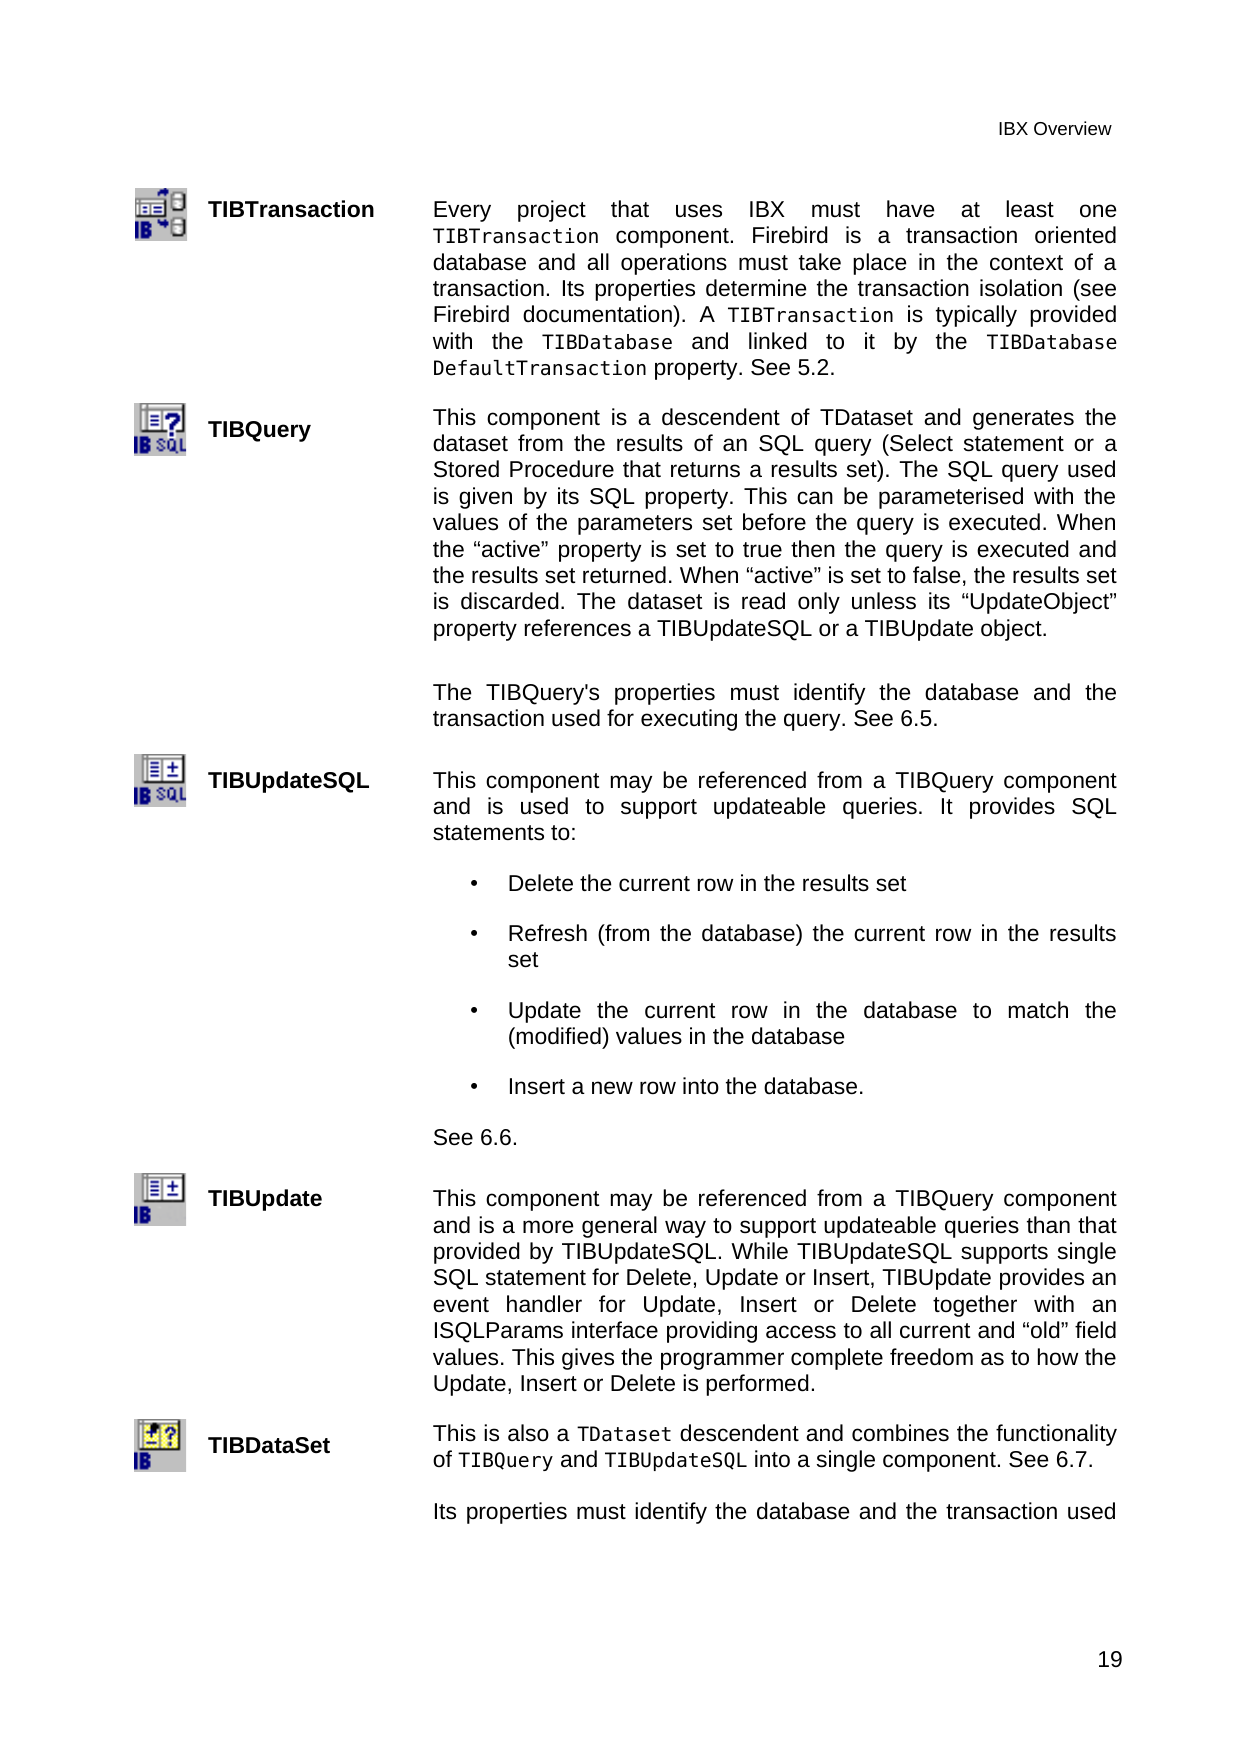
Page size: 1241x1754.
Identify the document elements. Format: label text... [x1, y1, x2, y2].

picture [134, 1173, 187, 1226]
table_cell TIBUpdateSQL [202, 749, 427, 1168]
table_cell [118, 1168, 202, 1414]
table_cell This component may be referenced from a TIBQuery component and is a more general way to support updateable queries than that provided by TIBUpdateSQL. While TIBUpdateSQL supports single SQL statement for Delete, Update or Insert, TIBUpdate provides an event handler for Update, Insert or Delete together with an ISQLParams interface providing access to all current and “old” field values. This gives the programmer complete freedom as to how the Update, Insert or Delete is performed. [427, 1168, 1123, 1414]
table_cell [118, 178, 202, 188]
table_cell [118, 749, 202, 754]
table_cell This component may be referenced from a TIBQuery component and is used to support updateable queries. It provides SQL statements to: Delete the current row in the results set Refresh (from the database) the current row in the results set Update the current row in the database to match the (modified) values in the database Insert a new row into the database. See 6.6. [427, 749, 1123, 1168]
table_cell This component is a descendent of TDataset and generates the dataset from the results of an SQL query (Select statement or a Stored Procedure that returns a results set). The SQL query used is given by its SQL property. This can be parameterised with the values of the parameters set before the query is executed. When the “active” property is set to true then the query is executed and the results set returned. When “active” is set to false, the results set is discarded. The dataset is read only unless its “UpdateObject” property references a TIBUpdateSQL or a TIBUpdate object. The TIBQuery's properties must identify the database and the transaction used for executing the query. See 6.5. [427, 398, 1123, 749]
table_cell [118, 755, 202, 1168]
table_cell TIBDataSet [202, 1414, 427, 1530]
table_cell TIBQuery [202, 398, 427, 749]
table_cell This is also a TDataset descendent and combines the functionality of TIBQuery and TIBUpdateSQL into a single component. See 6.7. Its properties must identify the database and the transaction used [427, 1414, 1123, 1530]
table_cell TIBTransaction [202, 178, 427, 398]
table_cell TIBUpdate [202, 1168, 427, 1414]
picture [135, 188, 188, 241]
picture [134, 403, 187, 456]
table_cell [118, 1414, 202, 1419]
table_cell [118, 1420, 202, 1530]
picture [134, 1419, 187, 1472]
table_cell Every project that uses IBX must have at least one TIBTransaction component. Firebird is a transaction oriented database and all operations must take place in the context of a transaction. Its properties determine the transaction isolation (see Firebird documentation). A TIBTransaction is typically provided with the TIBDatabase and linked to it by the TIBDatabase DefaultTransaction property. See 5.2. [427, 178, 1123, 398]
picture [134, 754, 187, 807]
table_cell [118, 189, 202, 398]
table_cell [118, 398, 202, 749]
